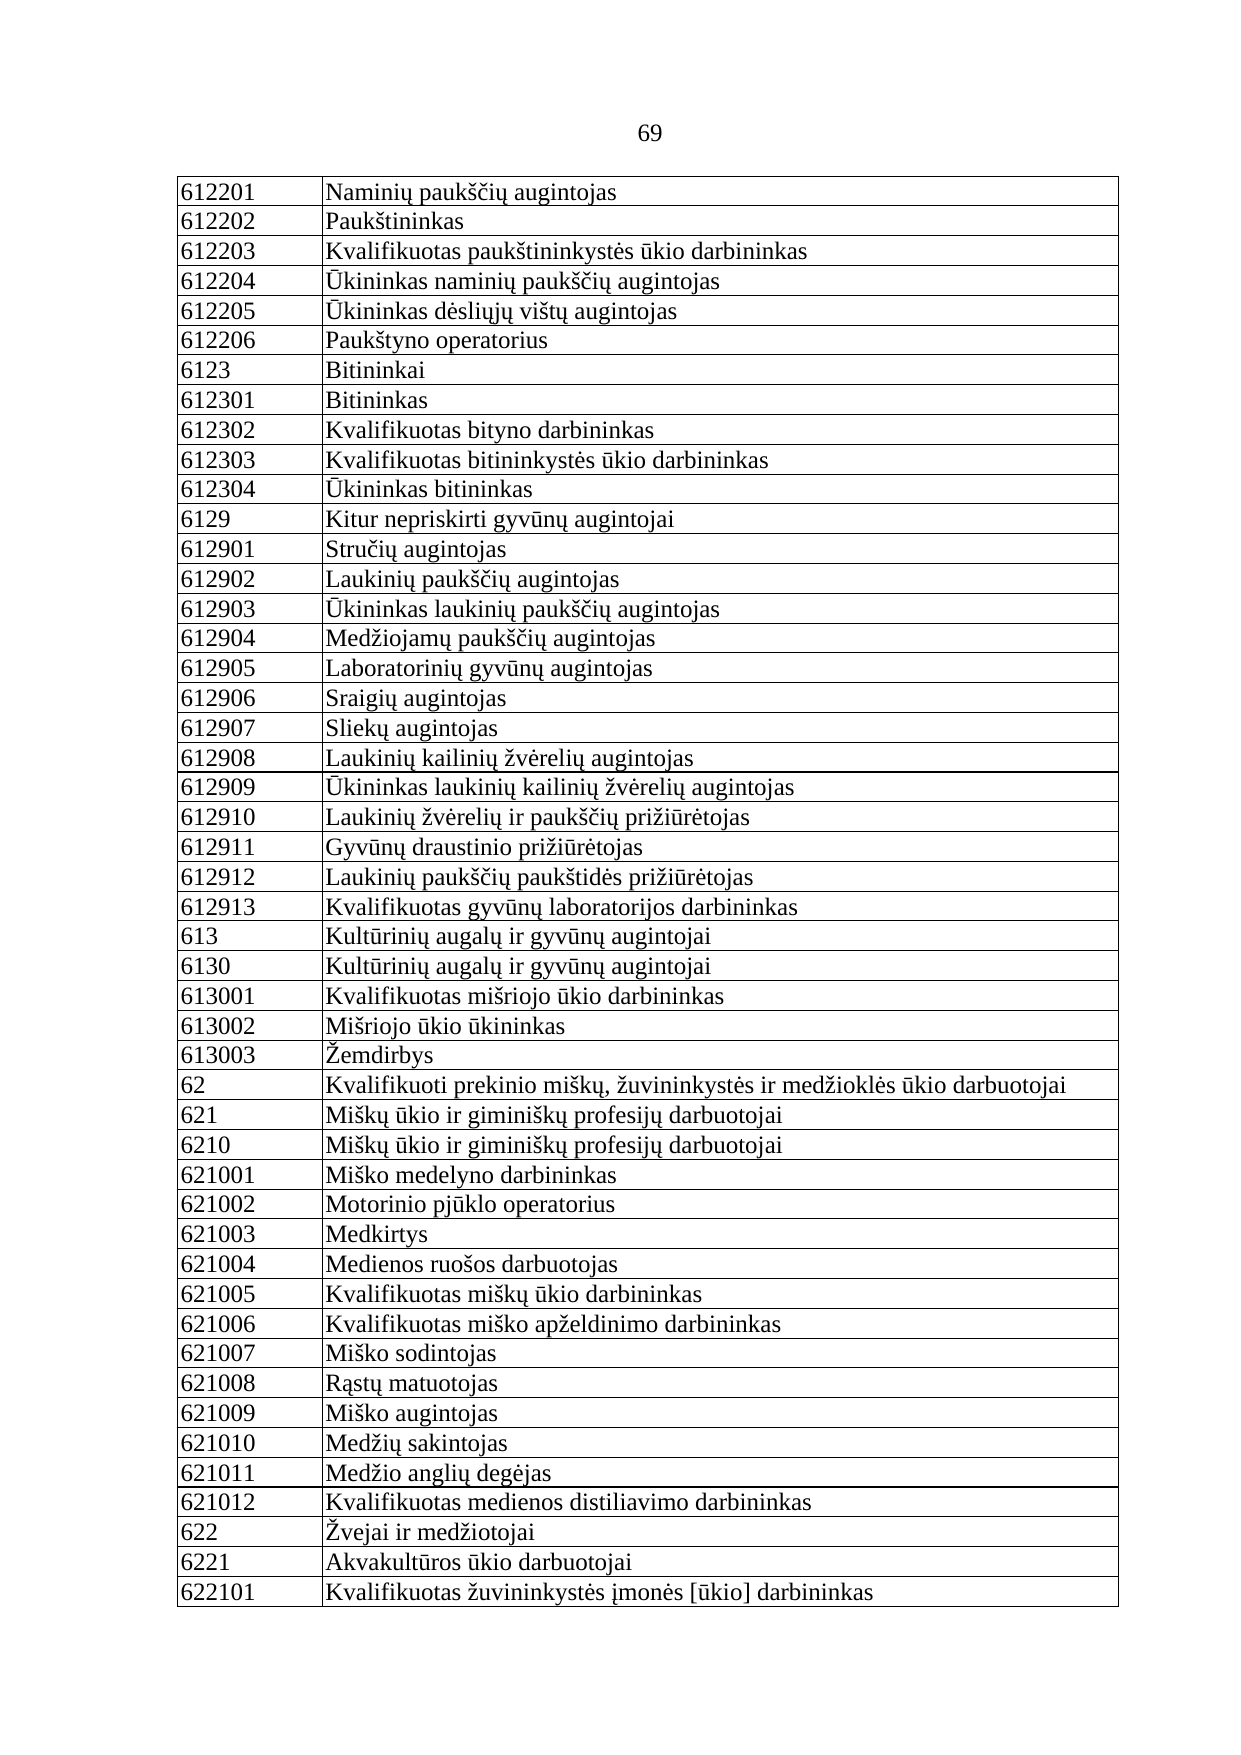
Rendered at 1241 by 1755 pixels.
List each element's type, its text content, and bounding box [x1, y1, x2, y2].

table_cell 6129 [178, 504, 322, 533]
table_cell 621011 [178, 1458, 322, 1486]
table_cell Medžių sakintojas [323, 1428, 1118, 1457]
table_cell Naminių paukščių augintojas [323, 177, 1118, 205]
table_cell Bitininkai [323, 355, 1118, 384]
table_cell 613002 [178, 1011, 322, 1039]
table_cell Kvalifikuotas miško apželdinimo darbininkas [323, 1309, 1118, 1337]
table_cell 612911 [178, 832, 322, 861]
table_cell 612913 [178, 892, 322, 920]
table_cell Laukinių paukščių paukštidės prižiūrėtojas [323, 862, 1118, 891]
table_cell 613003 [178, 1041, 322, 1069]
table_cell Medienos ruošos darbuotojas [323, 1249, 1118, 1278]
table_cell 6210 [178, 1130, 322, 1159]
table_cell Medžio anglių degėjas [323, 1458, 1118, 1486]
table_cell Mišriojo ūkio ūkininkas [323, 1011, 1118, 1039]
table_cell 621 [178, 1100, 322, 1129]
table_cell Kultūrinių augalų ir gyvūnų augintojai [323, 921, 1118, 950]
table_cell Miškų ūkio ir giminiškų profesijų darbuotojai [323, 1100, 1118, 1129]
table_cell 612204 [178, 266, 322, 295]
table_cell Motorinio pjūklo operatorius [323, 1190, 1118, 1218]
table_cell 621007 [178, 1339, 322, 1367]
table_cell Paukštyno operatorius [323, 326, 1118, 354]
table_cell 613001 [178, 981, 322, 1010]
table_cell 612906 [178, 683, 322, 712]
table_cell Medkirtys [323, 1219, 1118, 1248]
table_cell 612904 [178, 624, 322, 652]
table_cell Miško augintojas [323, 1398, 1118, 1427]
table_cell 621012 [178, 1488, 322, 1516]
table_cell Laukinių žvėrelių ir paukščių prižiūrėtojas [323, 802, 1118, 831]
table_cell 612902 [178, 564, 322, 593]
table_cell Gyvūnų draustinio prižiūrėtojas [323, 832, 1118, 861]
table_cell Kvalifikuoti prekinio miškų, žuvininkystės ir medžioklės ūkio darbuotojai [323, 1070, 1118, 1099]
table_cell Paukštininkas [323, 206, 1118, 235]
table_cell Ūkininkas laukinių kailinių žvėrelių augintojas [323, 773, 1118, 801]
table_cell 62 [178, 1070, 322, 1099]
table_cell Kvalifikuotas paukštininkystės ūkio darbininkas [323, 236, 1118, 265]
table_cell 612303 [178, 445, 322, 473]
table_cell 621002 [178, 1190, 322, 1218]
table_cell Kitur nepriskirti gyvūnų augintojai [323, 504, 1118, 533]
table_cell Stručių augintojas [323, 534, 1118, 563]
table_cell Ūkininkas dėsliųjų vištų augintojas [323, 296, 1118, 324]
table_cell Kvalifikuotas bityno darbininkas [323, 415, 1118, 444]
table_cell 612912 [178, 862, 322, 891]
table_cell 621006 [178, 1309, 322, 1337]
table_cell 612908 [178, 743, 322, 771]
table_cell Miškų ūkio ir giminiškų profesijų darbuotojai [323, 1130, 1118, 1159]
table_cell 612910 [178, 802, 322, 831]
table_cell 612205 [178, 296, 322, 324]
table_cell Kvalifikuotas žuvininkystės įmonės [ūkio] darbininkas [323, 1577, 1118, 1606]
table_cell Sliekų augintojas [323, 713, 1118, 742]
table_cell Žvejai ir medžiotojai [323, 1517, 1118, 1546]
table_cell Ūkininkas naminių paukščių augintojas [323, 266, 1118, 295]
table_cell 621009 [178, 1398, 322, 1427]
table_cell 621005 [178, 1279, 322, 1308]
table_cell 6130 [178, 951, 322, 980]
table_cell 612903 [178, 594, 322, 622]
table_cell 612301 [178, 385, 322, 414]
table_cell Kvalifikuotas medienos distiliavimo darbininkas [323, 1488, 1118, 1516]
table_cell Laukinių kailinių žvėrelių augintojas [323, 743, 1118, 771]
table_cell Kvalifikuotas mišriojo ūkio darbininkas [323, 981, 1118, 1010]
table_cell 621004 [178, 1249, 322, 1278]
table_cell 612202 [178, 206, 322, 235]
table_cell 612909 [178, 773, 322, 801]
table_cell Kultūrinių augalų ir gyvūnų augintojai [323, 951, 1118, 980]
table_cell 612201 [178, 177, 322, 205]
table_cell Kvalifikuotas bitininkystės ūkio darbininkas [323, 445, 1118, 473]
table_cell Akvakultūros ūkio darbuotojai [323, 1547, 1118, 1576]
table_cell 6221 [178, 1547, 322, 1576]
table_cell 621003 [178, 1219, 322, 1248]
table_cell Laukinių paukščių augintojas [323, 564, 1118, 593]
table_cell 622101 [178, 1577, 322, 1606]
table_cell 621008 [178, 1368, 322, 1397]
table_cell 612203 [178, 236, 322, 265]
table_cell 612905 [178, 653, 322, 682]
table_cell 612901 [178, 534, 322, 563]
table_cell 612302 [178, 415, 322, 444]
table_cell Miško medelyno darbininkas [323, 1160, 1118, 1188]
table_cell 621010 [178, 1428, 322, 1457]
table_cell Ūkininkas bitininkas [323, 475, 1118, 503]
table_cell 612907 [178, 713, 322, 742]
table_cell Ūkininkas laukinių paukščių augintojas [323, 594, 1118, 622]
table_cell 6123 [178, 355, 322, 384]
table_cell Miško sodintojas [323, 1339, 1118, 1367]
table_cell Sraigių augintojas [323, 683, 1118, 712]
table_cell Kvalifikuotas miškų ūkio darbininkas [323, 1279, 1118, 1308]
table_cell Bitininkas [323, 385, 1118, 414]
table_cell Žemdirbys [323, 1041, 1118, 1069]
table_cell 612304 [178, 475, 322, 503]
table_cell 622 [178, 1517, 322, 1546]
table_cell 621001 [178, 1160, 322, 1188]
table_cell 613 [178, 921, 322, 950]
table_cell Laboratorinių gyvūnų augintojas [323, 653, 1118, 682]
table_cell Kvalifikuotas gyvūnų laboratorijos darbininkas [323, 892, 1118, 920]
table_cell Rąstų matuotojas [323, 1368, 1118, 1397]
table_cell 612206 [178, 326, 322, 354]
table_cell Medžiojamų paukščių augintojas [323, 624, 1118, 652]
